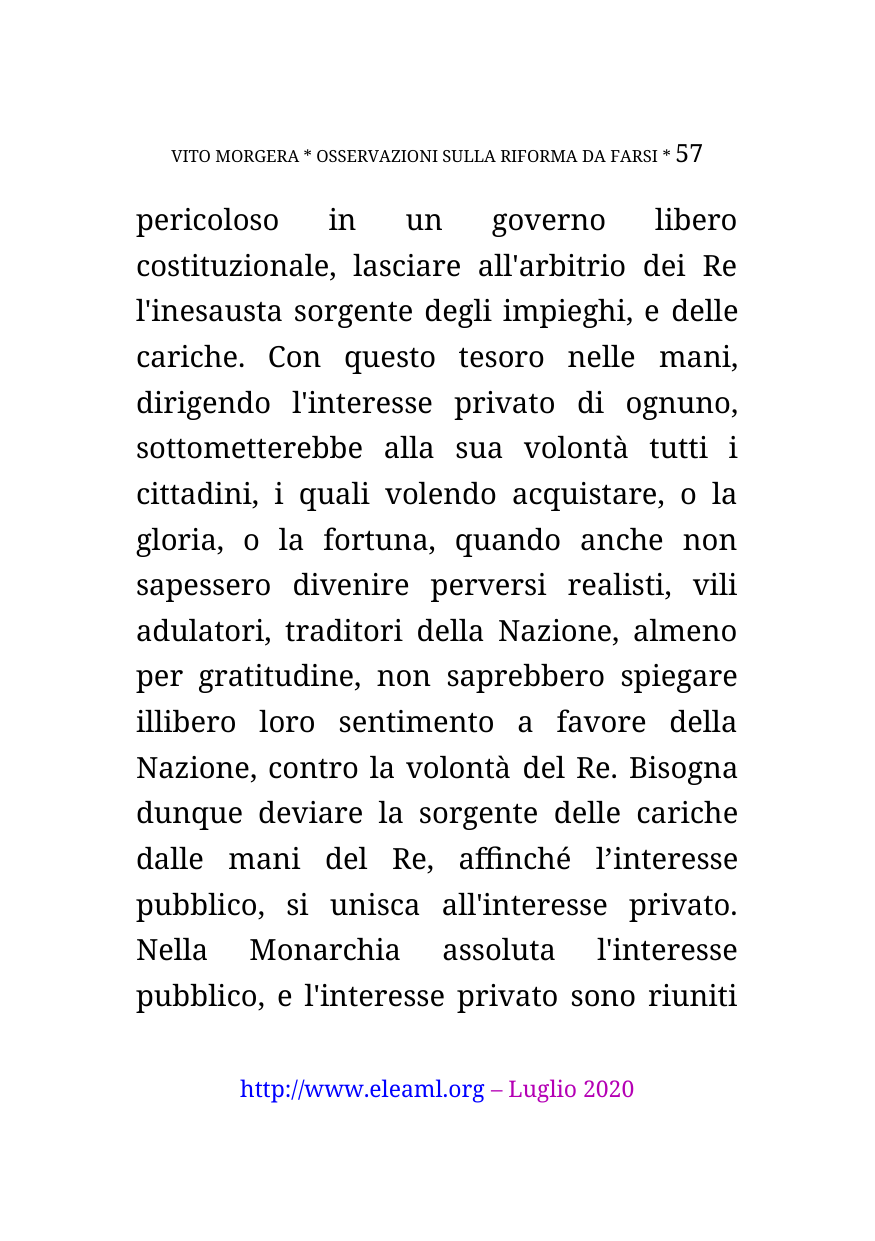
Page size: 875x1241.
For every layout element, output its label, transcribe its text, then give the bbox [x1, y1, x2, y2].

text pericoloso in un governo libero costituzionale, lasciare all'arbitrio dei Re l'inesausta sorgente degli impieghi, e delle cariche. Con questo tesoro nelle mani, dirigendo l'interesse privato di ognuno, sottometterebbe alla sua volontà tutti i cittadini, i quali volendo acquistare, o la gloria, o la fortuna, quando anche non sapessero divenire perversi realisti, vili adulatori, traditori della Nazione, almeno per gratitudine, non saprebbero spiegare illibero loro sentimento a favore della Nazione, contro la volontà del Re. Bisogna dunque deviare la sorgente delle cariche dalle mani del Re, affinché l’interesse pubblico, si unisca all'interesse privato. Nella Monarchia assoluta l'interesse pubblico, e l'interesse privato sono riuniti [136, 199, 738, 1015]
